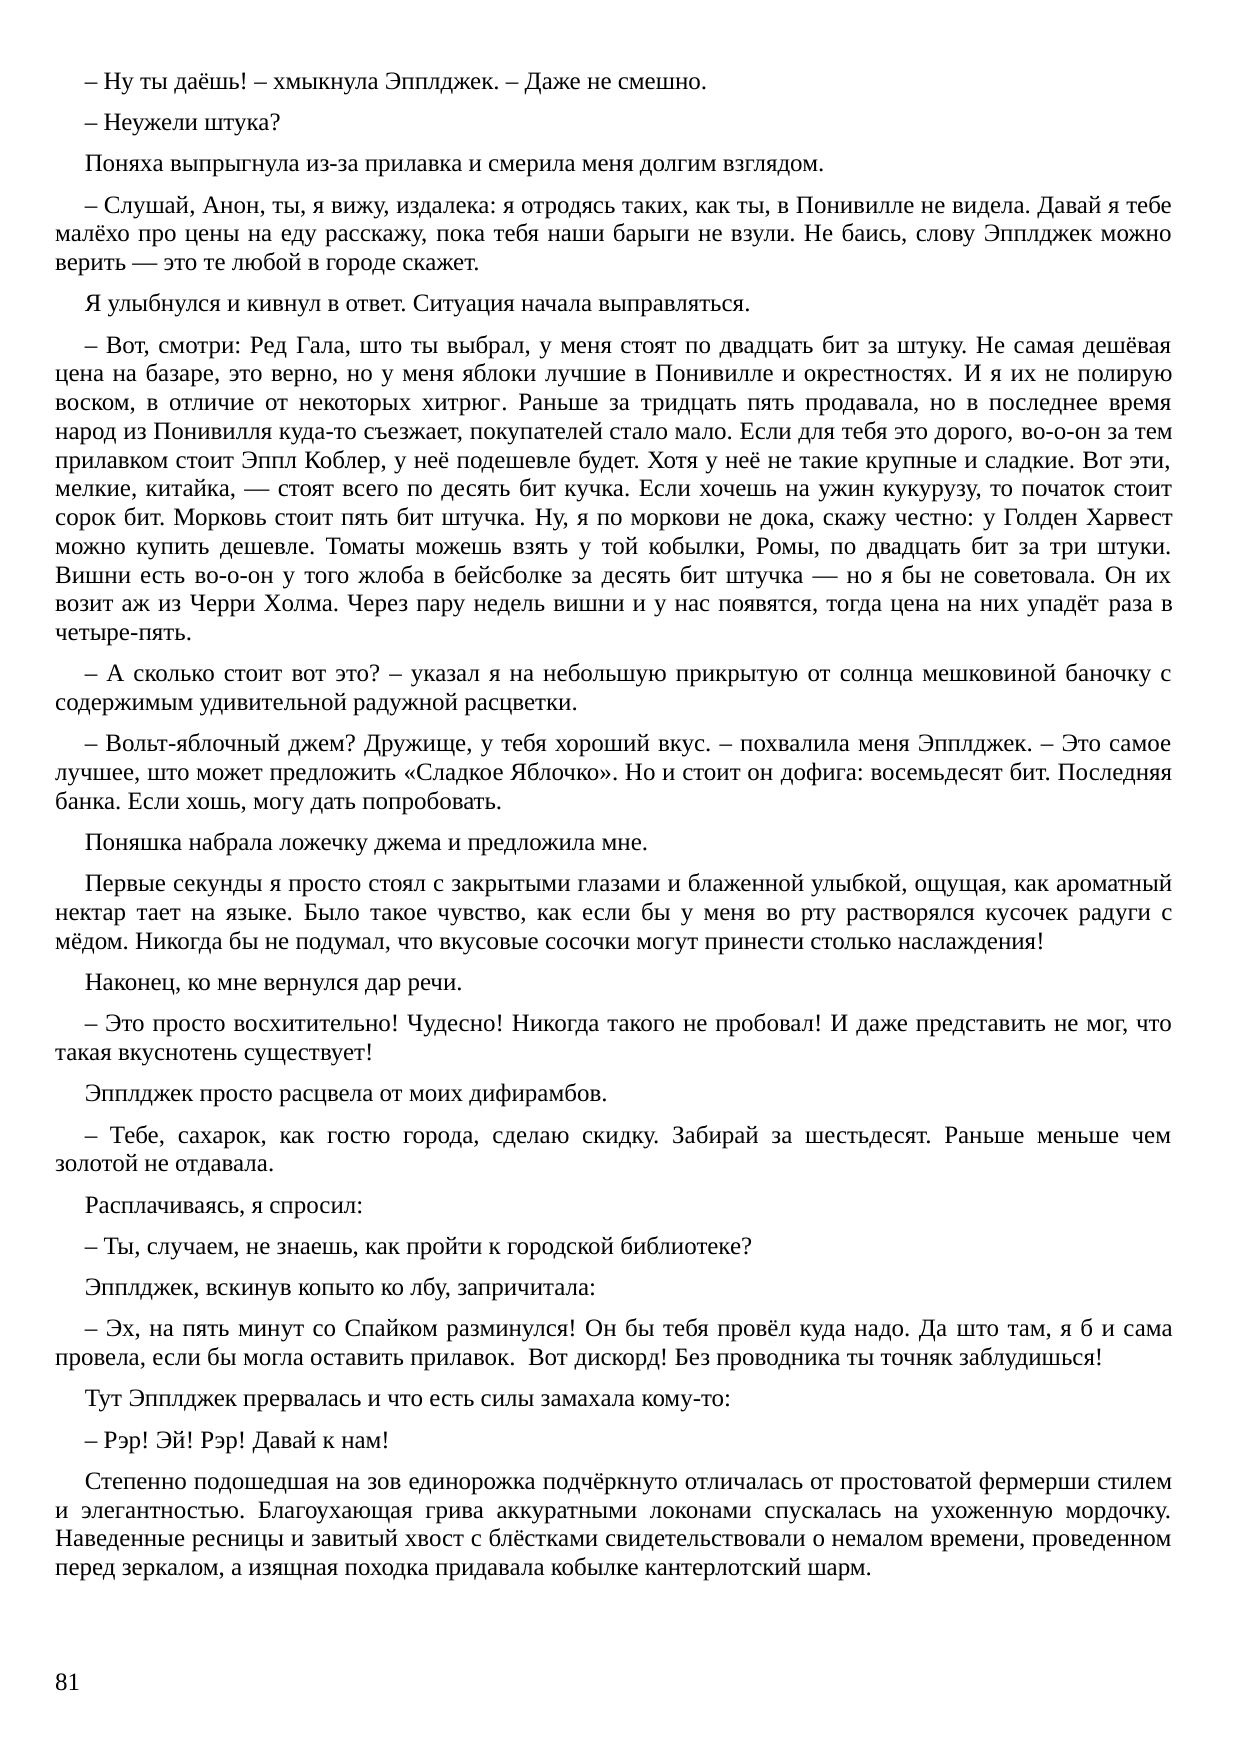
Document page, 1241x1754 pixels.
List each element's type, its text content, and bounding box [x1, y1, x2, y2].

text Тут Эпплджек прервалась и что есть силы замахала кому-то: [55, 1383, 1173, 1412]
text – Вот, смотри: Ред Гала, што ты выбрал, у меня стоят по двадцать бит за штуку. Не самая дешёвая цена на базаре, это верно, но у меня яблоки лучшие в Понивилле и окрестностях. И я их не полирую воском, в отличие от некоторых хитрюг. Раньше за тридцать пять продавала, но в последнее время народ из Понивилля куда-то съезжает, покупателей стало мало. Если для тебя это дорого, во-о-он за тем прилавком стоит Эппл Коблер, у неё подешевле будет. Хотя у неё не такие крупные и сладкие. Вот эти, мелкие, китайка, — стоят всего по десять бит кучка. Если хочешь на ужин кукурузу, то початок стоит сорок бит. Морковь стоит пять бит штучка. Ну, я по моркови не дока, скажу честно: у Голден Харвест можно купить дешевле. Томаты можешь взять у той кобылки, Ромы, по двадцать бит за три штуки. Вишни есть во-о-он у того жлоба в бейсболке за десять бит штучка — но я бы не советовала. Он их возит аж из Черри Холма. Через пару недель вишни и у нас появятся, тогда цена на них упадёт раза в четыре-пять. [55, 330, 1173, 646]
text – Рэр! Эй! Рэр! Давай к нам! [55, 1425, 1173, 1453]
text – Ну ты даёшь! – хмыкнула Эпплджек. – Даже не смешно. [55, 66, 1173, 95]
text – Ты, случаем, не знаешь, как пройти к городской библиотеке? [55, 1231, 1173, 1260]
text – Эх, на пять минут со Спайком разминулся! Он бы тебя провёл куда надо. Да што там, я б и сама провела, если бы могла оставить прилавок. Вот дискорд! Без проводника ты точняк заблудишься! [55, 1313, 1173, 1371]
text – Слушай, Анон, ты, я вижу, издалека: я отродясь таких, как ты, в Понивилле не видела. Давай я тебе малёхо про цены на еду расскажу, пока тебя наши барыги не взули. Не баись, слову Эпплджек можно верить — это те любой в городе скажет. [55, 190, 1173, 276]
text Эпплджек просто расцвела от моих дифирамбов. [55, 1078, 1173, 1107]
text – А сколько стоит вот это? – указал я на небольшую прикрытую от солнца мешковиной баночку с содержимым удивительной радужной расцветки. [55, 658, 1173, 716]
text Степенно подошедшая на зов единорожка подчёркнуто отличалась от простоватой фермерши стилем и элегантностью. Благоухающая грива аккуратными локонами спускалась на ухоженную мордочку. Наведенные ресницы и завитый хвост с блёстками свидетельствовали о немалом времени, проведенном перед зеркалом, а изящная походка придавала кобылке кантерлотский шарм. [55, 1466, 1173, 1581]
text Первые секунды я просто стоял с закрытыми глазами и блаженной улыбкой, ощущая, как ароматный нектар тает на языке. Было такое чувство, как если бы у меня во рту растворялся кусочек радуги с мёдом. Никогда бы не подумал, что вкусовые сосочки могут принести столько наслаждения! [55, 868, 1173, 955]
text – Тебе, сахарок, как гостю города, сделаю скидку. Забирай за шестьдесят. Раньше меньше чем золотой не отдавала. [55, 1120, 1173, 1177]
text Поняшка набрала ложечку джема и предложила мне. [55, 827, 1173, 856]
text Эпплджек, вскинув копыто ко лбу, запричитала: [55, 1272, 1173, 1301]
text – Это просто восхитительно! Чудесно! Никогда такого не пробовал! И даже представить не мог, что такая вкуснотень существует! [55, 1008, 1173, 1066]
text Я улыбнулся и кивнул в ответ. Ситуация начала выправляться. [55, 288, 1173, 317]
text Поняха выпрыгнула из-за прилавка и смерила меня долгим взглядом. [55, 148, 1173, 177]
text – Вольт-яблочный джем? Дружище, у тебя хороший вкус. – похвалила меня Эпплджек. – Это самое лучшее, што может предложить «Сладкое Яблочко». Но и стоит он дофига: восемьдесят бит. Последняя банка. Если хошь, могу дать попробовать. [55, 728, 1173, 815]
text Расплачиваясь, я спросил: [55, 1190, 1173, 1218]
text Наконец, ко мне вернулся дар речи. [55, 967, 1173, 996]
text – Неужели штука? [55, 107, 1173, 136]
